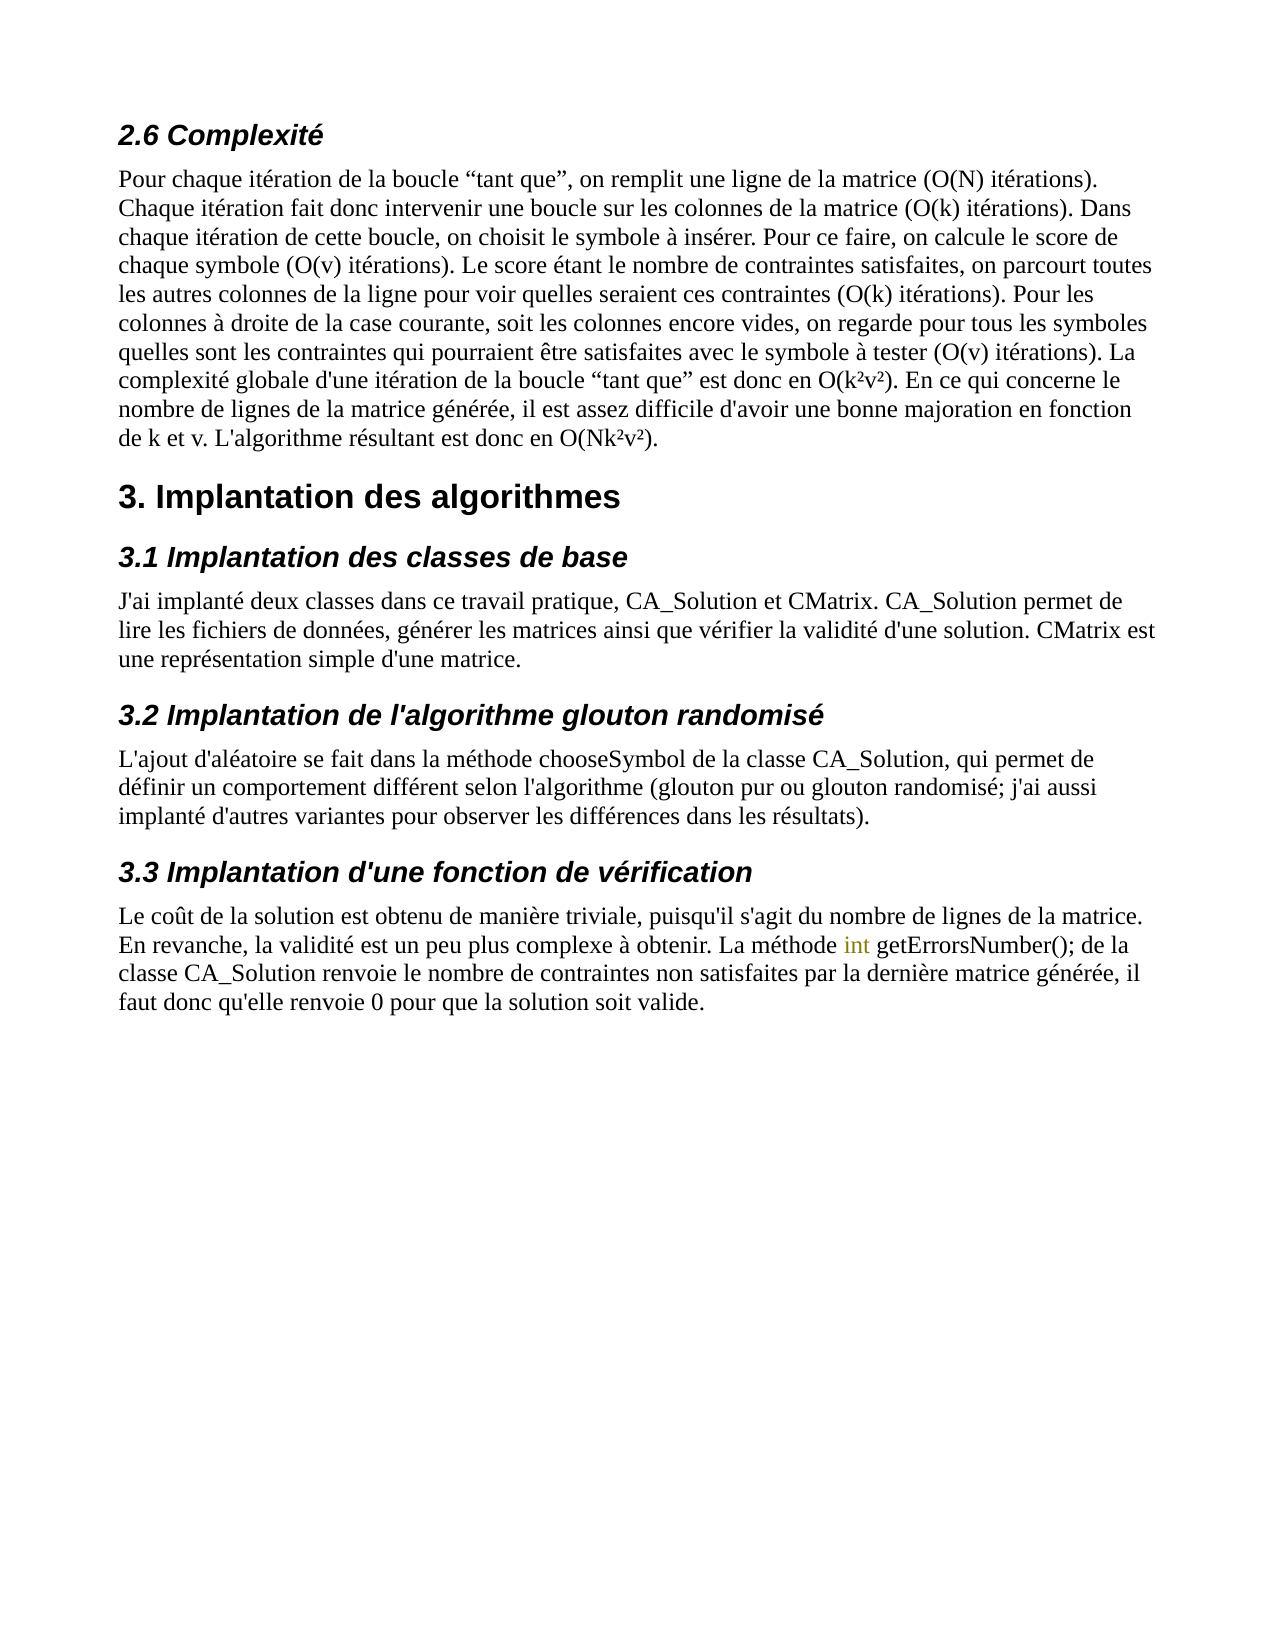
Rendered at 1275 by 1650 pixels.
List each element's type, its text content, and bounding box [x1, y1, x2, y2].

subtitle 2.6 Complexité [118, 118, 1157, 152]
subtitle 3. Implantation des algorithmes [118, 477, 1157, 515]
text Le coût de la solution est obtenu de manière triviale, puisqu'il s'agit du nombre de lignes de la matrice. En revanche, la validité est un peu plus complexe à obtenir. La méthode int getErrorsNumber(); de la classe CA_Solution renvoie le nombre de contraintes non satisfaites par la dernière matrice générée, il faut donc qu'elle renvoie 0 pour que la solution soit valide. [118, 901, 1157, 1016]
text L'ajout d'aléatoire se fait dans la méthode chooseSymbol de la classe CA_Solution, qui permet de définir un comportement différent selon l'algorithme (glouton pur ou glouton randomisé; j'ai aussi implanté d'autres variantes pour observer les différences dans les résultats). [118, 744, 1157, 830]
text Pour chaque itération de la boucle “tant que”, on remplit une ligne de la matrice (O(N) itérations). Chaque itération fait donc intervenir une boucle sur les colonnes de la matrice (O(k) itérations). Dans chaque itération de cette boucle, on choisit le symbole à insérer. Pour ce faire, on calcule le score de chaque symbole (O(v) itérations). Le score étant le nombre de contraintes satisfaites, on parcourt toutes les autres colonnes de la ligne pour voir quelles seraient ces contraintes (O(k) itérations). Pour les colonnes à droite de la case courante, soit les colonnes encore vides, on regarde pour tous les symboles quelles sont les contraintes qui pourraient être satisfaites avec le symbole à tester (O(v) itérations). La complexité globale d'une itération de la boucle “tant que” est donc en O(k²v²). En ce qui concerne le nombre de lignes de la matrice générée, il est assez difficile d'avoir une bonne majoration en fonction de k et v. L'algorithme résultant est donc en O(Nk²v²). [118, 164, 1157, 452]
subtitle 3.1 Implantation des classes de base [118, 540, 1157, 574]
subtitle 3.2 Implantation de l'algorithme glouton randomisé [118, 698, 1157, 731]
text J'ai implanté deux classes dans ce travail pratique, CA_Solution et CMatrix. CA_Solution permet de lire les fichiers de données, générer les matrices ainsi que vérifier la validité d'une solution. CMatrix est une représentation simple d'une matrice. [118, 586, 1157, 673]
subtitle 3.3 Implantation d'une fonction de vérification [118, 855, 1157, 888]
